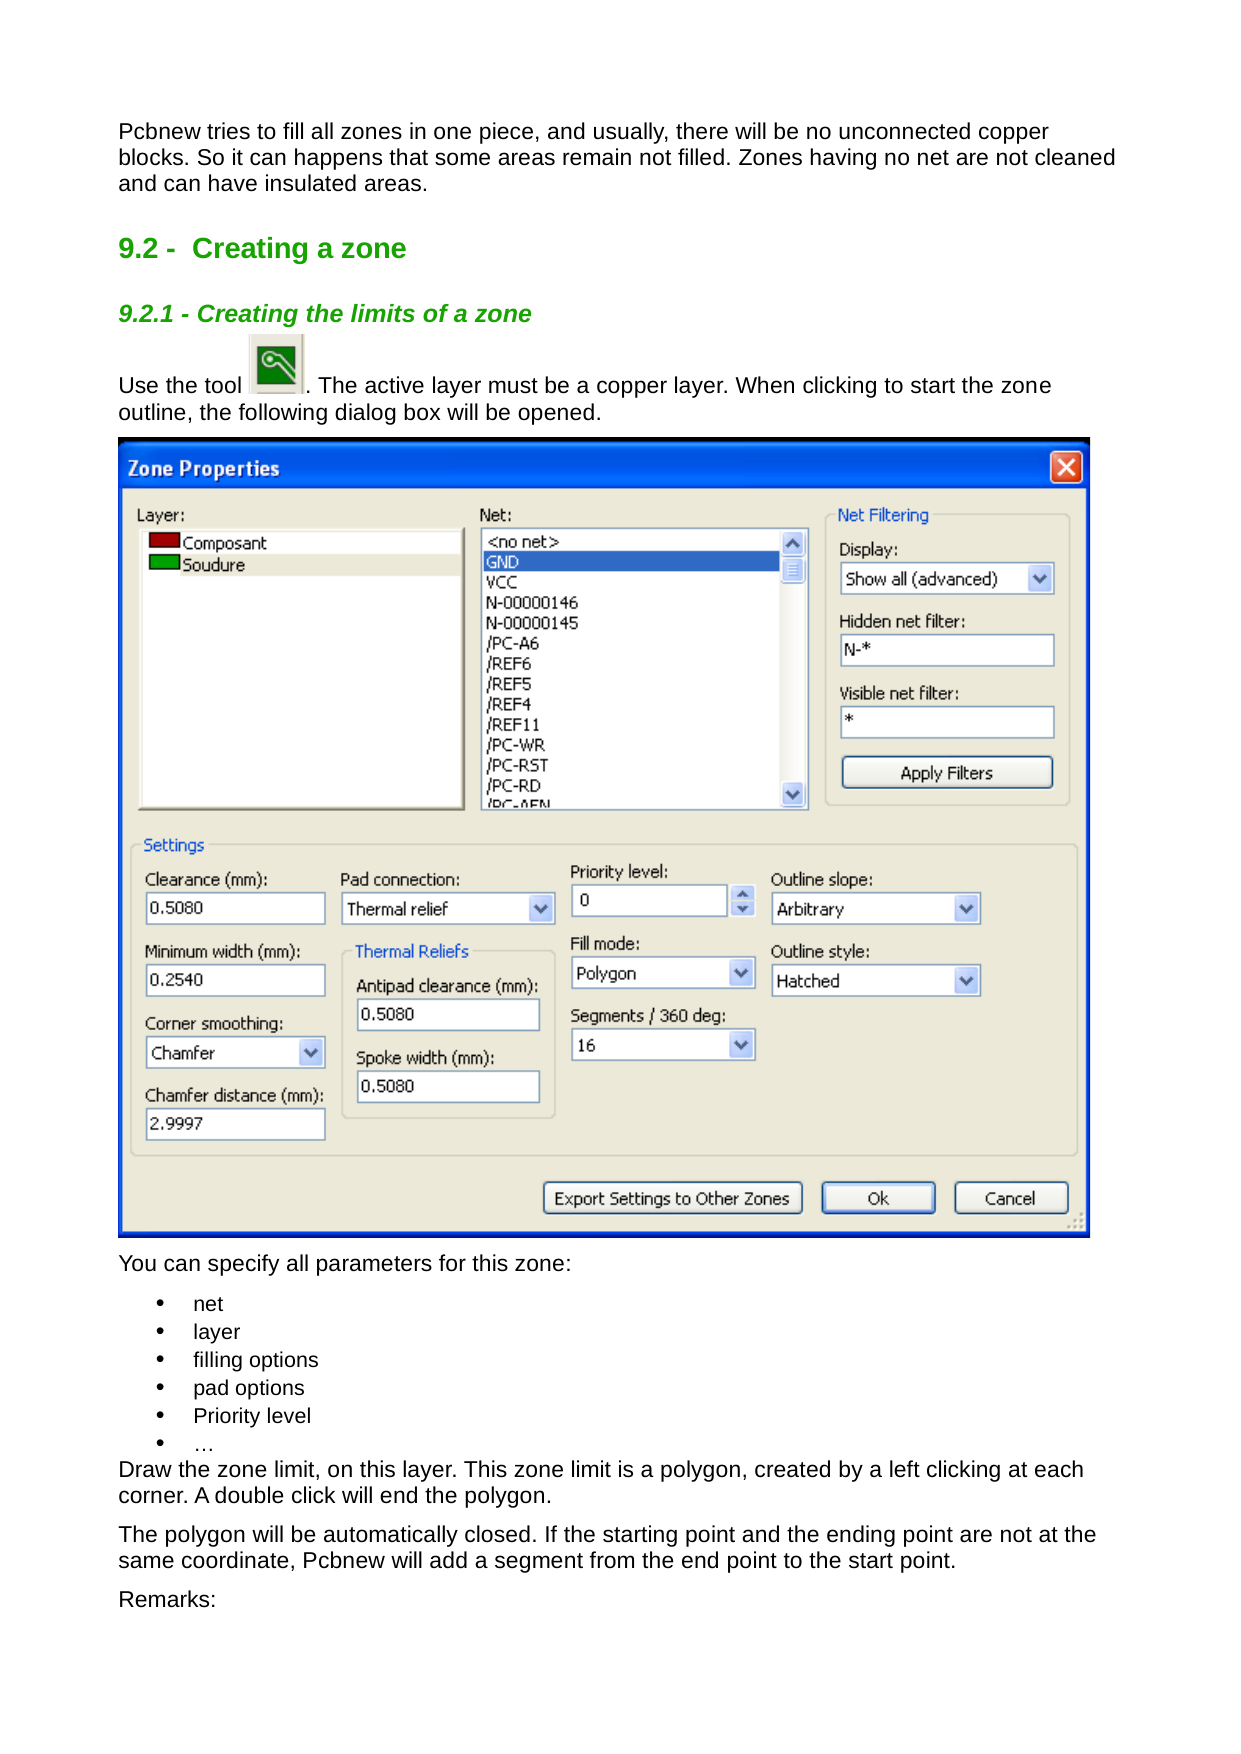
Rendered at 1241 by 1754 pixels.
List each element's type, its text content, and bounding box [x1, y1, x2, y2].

list Priority level [156, 1401, 1122, 1429]
text Use the tool . The active layer must be a copper layer. When clicking to start the zone outline, the following dialog box will be opened. [118, 334, 1122, 425]
picture [118, 437, 1091, 1238]
list layer [156, 1317, 1122, 1345]
list pad options [156, 1373, 1122, 1401]
text Draw the zone limit, on this layer. This zone limit is a polygon, created by a left clicking at each corner. A double click will end the polygon. [118, 1457, 1122, 1509]
text Remarks: [118, 1586, 1122, 1612]
text You can specify all parameters for this zone: [118, 1250, 1122, 1276]
text The polygon will be automatically closed. If the starting point and the ending point are not at the same coordinate, Pcbnew will add a segment from the end point to the start point. [118, 1521, 1122, 1573]
list … [156, 1429, 1122, 1457]
picture [248, 334, 305, 394]
subtitle Creating the limits of a zone [118, 300, 1122, 328]
list filling options [156, 1345, 1122, 1373]
list net [156, 1289, 1122, 1317]
text Pcbnew tries to fill all zones in one piece, and usually, there will be no unconnected copper blocks. So it can happens that some areas remain not filled. Zones having no net are not cleaned and can have insulated areas. [118, 118, 1122, 196]
subtitle Creating a zone [118, 232, 1122, 264]
